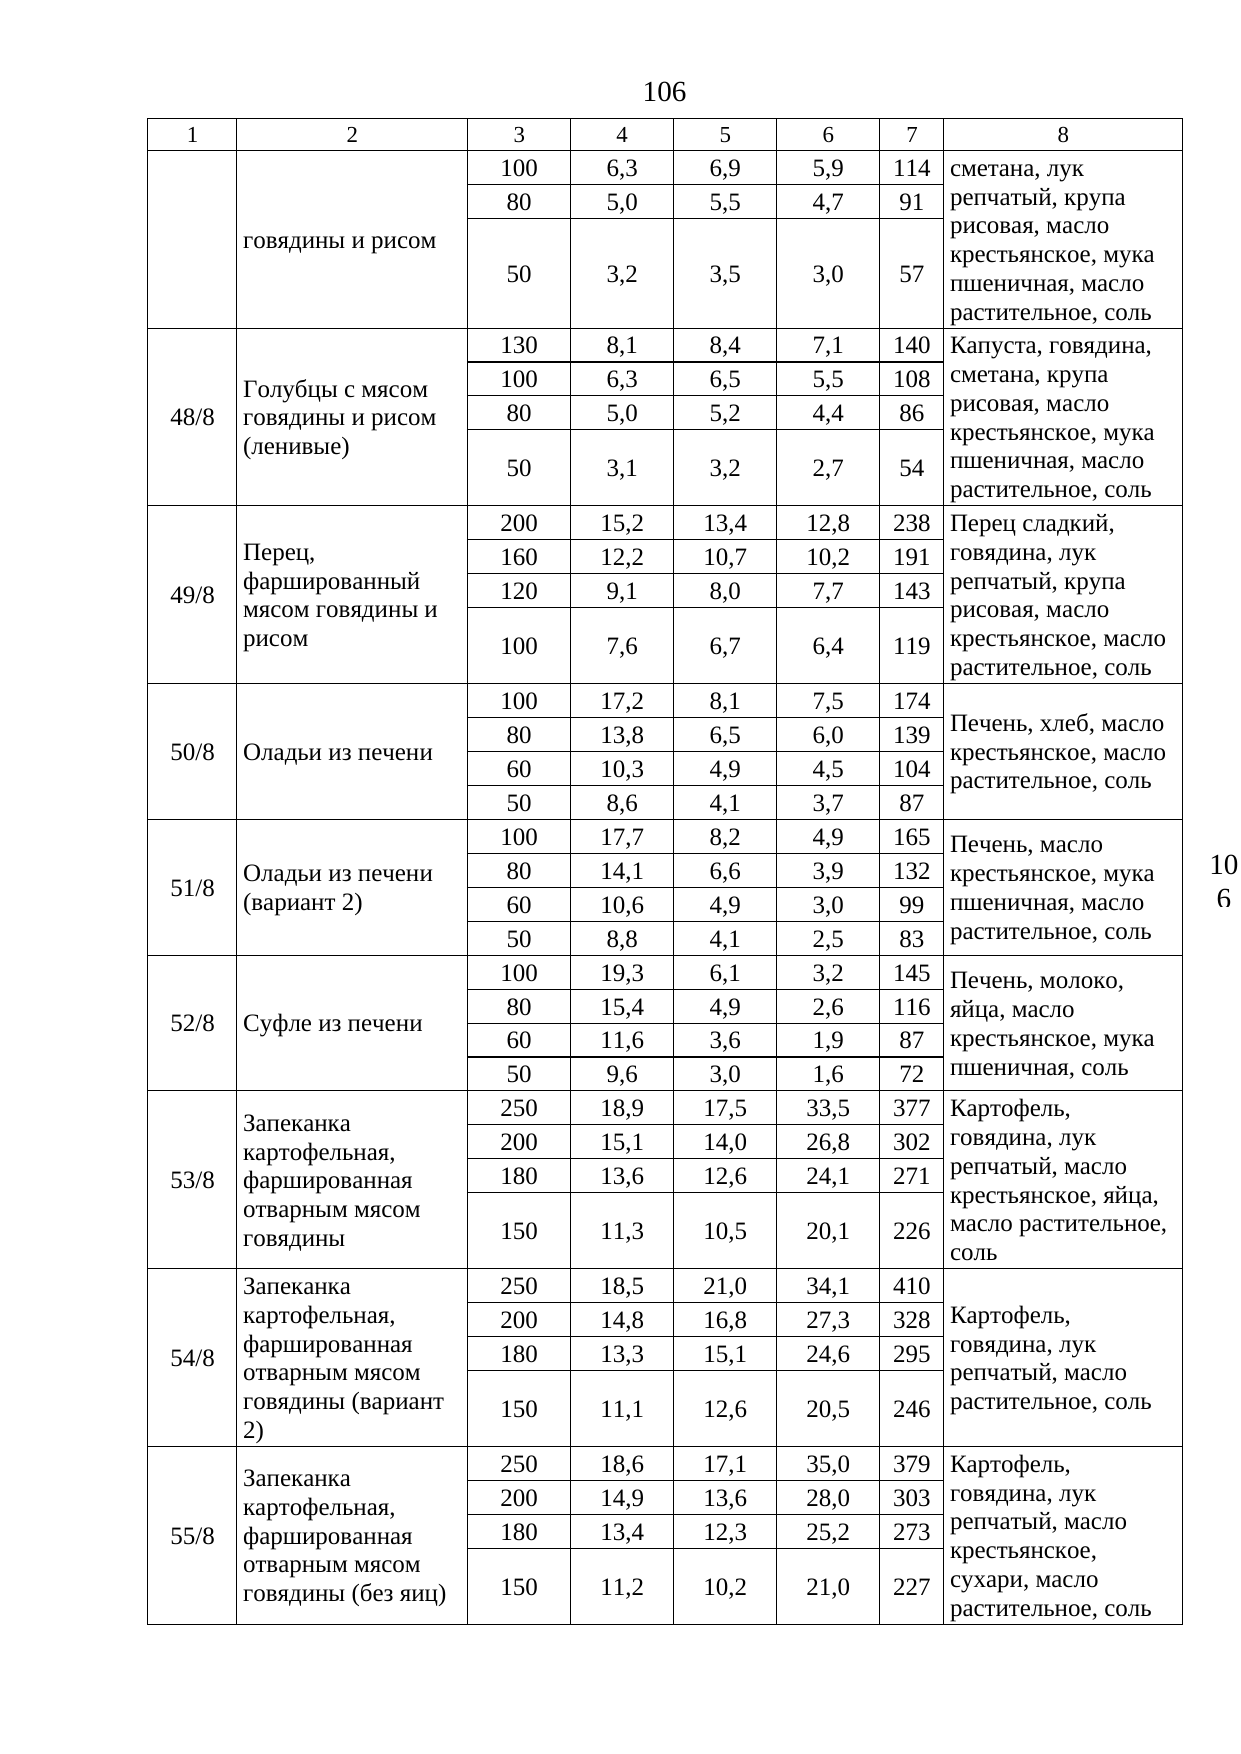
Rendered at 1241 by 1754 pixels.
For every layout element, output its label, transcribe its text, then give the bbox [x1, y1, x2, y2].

table_cell 120 [468, 574, 570, 607]
table_cell 145 [880, 956, 943, 988]
table_cell 17,2 [571, 684, 673, 717]
table_cell 250 [468, 1091, 570, 1124]
table_cell 72 [880, 1058, 943, 1090]
table_cell Капуста, говядина, сметана, крупа рисовая, масло крестьянское, мука пшеничная, масло растительное, соль [944, 329, 1182, 505]
table_header 8 [944, 119, 1182, 150]
table_header 3 [468, 119, 570, 150]
table_cell 12,6 [674, 1159, 776, 1192]
table_cell 200 [468, 506, 570, 539]
table_cell 4,5 [777, 752, 879, 785]
table_cell Картофель, говядина, лук репчатый, масло растительное, соль [944, 1269, 1182, 1446]
table_cell 6,5 [674, 363, 776, 395]
table_cell 5,9 [777, 151, 879, 184]
table_cell 7,1 [777, 329, 879, 361]
table_cell 8,1 [674, 684, 776, 717]
table_cell Голубцы с мясом говядины и рисом (ленивые) [237, 329, 467, 505]
table_cell 91 [880, 185, 943, 218]
table_cell 10,2 [674, 1549, 776, 1623]
table_cell 8,8 [571, 922, 673, 954]
table_cell 4,1 [674, 786, 776, 819]
table_cell 52/8 [148, 956, 236, 1090]
table_cell 26,8 [777, 1125, 879, 1158]
table_cell 108 [880, 363, 943, 395]
table_cell 87 [880, 1024, 943, 1056]
table_cell 34,1 [777, 1269, 879, 1302]
table_cell 143 [880, 574, 943, 607]
table_cell 13,3 [571, 1337, 673, 1370]
table_cell 28,0 [777, 1481, 879, 1514]
table_cell говядины и рисом [237, 151, 467, 327]
table_cell 150 [468, 1371, 570, 1446]
table_cell 11,1 [571, 1371, 673, 1446]
table_cell 5,2 [674, 396, 776, 429]
table_cell 116 [880, 990, 943, 1022]
table_cell 114 [880, 151, 943, 184]
table_cell 3,1 [571, 430, 673, 505]
table_cell Оладьи из печени [237, 684, 467, 819]
table_cell 10,7 [674, 540, 776, 573]
table_cell 53/8 [148, 1091, 236, 1268]
table_cell 99 [880, 888, 943, 921]
table_cell 6,4 [777, 608, 879, 683]
table_cell 14,8 [571, 1303, 673, 1336]
table_header 2 [237, 119, 467, 150]
table_cell 21,0 [777, 1549, 879, 1623]
table_cell 55/8 [148, 1447, 236, 1623]
table_cell 4,9 [674, 990, 776, 1022]
table_cell 3,9 [777, 854, 879, 887]
table_cell 13,4 [674, 506, 776, 539]
table_cell 2,5 [777, 922, 879, 954]
table_cell 377 [880, 1091, 943, 1124]
table_cell 50 [468, 430, 570, 505]
table_cell 200 [468, 1303, 570, 1336]
table_cell 271 [880, 1159, 943, 1192]
table_cell Оладьи из печени (вариант 2) [237, 820, 467, 954]
table_cell 25,2 [777, 1515, 879, 1548]
table_cell 50/8 [148, 684, 236, 819]
table_cell 10,5 [674, 1193, 776, 1268]
table_cell 150 [468, 1549, 570, 1623]
table_cell 87 [880, 786, 943, 819]
table_cell 20,1 [777, 1193, 879, 1268]
table_cell 13,4 [571, 1515, 673, 1548]
table_cell 5,0 [571, 396, 673, 429]
table_cell 3,6 [674, 1024, 776, 1056]
table_cell 86 [880, 396, 943, 429]
table_cell 80 [468, 990, 570, 1022]
table_cell Печень, масло крестьянское, мука пшеничная, масло растительное, соль [944, 820, 1182, 954]
table_cell 410 [880, 1269, 943, 1302]
table_cell Запеканка картофельная, фаршированная отварным мясом говядины (без яиц) [237, 1447, 467, 1623]
table_cell 4,9 [674, 752, 776, 785]
table_cell 54 [880, 430, 943, 505]
table_cell 15,1 [571, 1125, 673, 1158]
table_cell 227 [880, 1549, 943, 1623]
table_header 7 [880, 119, 943, 150]
table_cell 16,8 [674, 1303, 776, 1336]
table_cell 295 [880, 1337, 943, 1370]
table_header 4 [571, 119, 673, 150]
table_cell 35,0 [777, 1447, 879, 1480]
table_cell 100 [468, 363, 570, 395]
table_cell 328 [880, 1303, 943, 1336]
table_cell 50 [468, 1058, 570, 1090]
table_cell Картофель, говядина, лук репчатый, масло крестьянское, сухари, масло растительное, соль [944, 1447, 1182, 1623]
table_cell 200 [468, 1125, 570, 1158]
table_cell 226 [880, 1193, 943, 1268]
table_cell 303 [880, 1481, 943, 1514]
table_cell 100 [468, 684, 570, 717]
table_cell 83 [880, 922, 943, 954]
table_cell 4,1 [674, 922, 776, 954]
table_cell 18,6 [571, 1447, 673, 1480]
table_cell 33,5 [777, 1091, 879, 1124]
table_cell 379 [880, 1447, 943, 1480]
table_cell 7,5 [777, 684, 879, 717]
table_cell 139 [880, 718, 943, 751]
table_cell 180 [468, 1337, 570, 1370]
table_cell 57 [880, 219, 943, 327]
table_cell 302 [880, 1125, 943, 1158]
table_cell 80 [468, 718, 570, 751]
table_cell 24,1 [777, 1159, 879, 1192]
table_cell 8,6 [571, 786, 673, 819]
table_cell Запеканка картофельная, фаршированная отварным мясом говядины (вариант 2) [237, 1269, 467, 1446]
table_cell 3,0 [777, 219, 879, 327]
table_cell 4,9 [777, 820, 879, 853]
table_cell 17,1 [674, 1447, 776, 1480]
table_cell 132 [880, 854, 943, 887]
table_cell 3,2 [674, 430, 776, 505]
table_cell 119 [880, 608, 943, 683]
table_cell 273 [880, 1515, 943, 1548]
table_cell 50 [468, 786, 570, 819]
table_cell [148, 151, 236, 327]
table_cell 6,6 [674, 854, 776, 887]
table_cell 13,8 [571, 718, 673, 751]
table_cell 2,7 [777, 430, 879, 505]
table_cell 4,4 [777, 396, 879, 429]
table_cell 18,5 [571, 1269, 673, 1302]
table_cell 13,6 [571, 1159, 673, 1192]
table_header 6 [777, 119, 879, 150]
table_cell 15,2 [571, 506, 673, 539]
table_cell 6,3 [571, 363, 673, 395]
table_cell 49/8 [148, 506, 236, 683]
table_cell 4,9 [674, 888, 776, 921]
table_cell 10,3 [571, 752, 673, 785]
table_cell Перец сладкий, говядина, лук репчатый, крупа рисовая, масло крестьянское, масло растительное, соль [944, 506, 1182, 683]
table_cell 100 [468, 956, 570, 988]
table_cell 12,3 [674, 1515, 776, 1548]
table_cell 3,2 [777, 956, 879, 988]
table_cell 8,1 [571, 329, 673, 361]
table_cell Перец, фаршированный мясом говядины и рисом [237, 506, 467, 683]
table_cell 60 [468, 888, 570, 921]
table_cell 1,9 [777, 1024, 879, 1056]
table_cell 174 [880, 684, 943, 717]
table_cell 2,6 [777, 990, 879, 1022]
table_cell 246 [880, 1371, 943, 1446]
table_cell 200 [468, 1481, 570, 1514]
table_cell Картофель, говядина, лук репчатый, масло крестьянское, яйца, масло растительное, соль [944, 1091, 1182, 1268]
table_cell 50 [468, 219, 570, 327]
table_cell 3,0 [674, 1058, 776, 1090]
table_cell 100 [468, 820, 570, 853]
table_cell 250 [468, 1269, 570, 1302]
table_cell 3,2 [571, 219, 673, 327]
table_cell 1,6 [777, 1058, 879, 1090]
table_cell 8,0 [674, 574, 776, 607]
table_cell 11,2 [571, 1549, 673, 1623]
table_cell 80 [468, 854, 570, 887]
table_cell 140 [880, 329, 943, 361]
table_cell 8,4 [674, 329, 776, 361]
table_cell 9,1 [571, 574, 673, 607]
table_cell 14,1 [571, 854, 673, 887]
table_cell 10,2 [777, 540, 879, 573]
table_cell 100 [468, 151, 570, 184]
table_cell 238 [880, 506, 943, 539]
table_cell 6,7 [674, 608, 776, 683]
table_cell 4,7 [777, 185, 879, 218]
table_cell 18,9 [571, 1091, 673, 1124]
table_cell 14,9 [571, 1481, 673, 1514]
table_cell 7,7 [777, 574, 879, 607]
table_cell 6,3 [571, 151, 673, 184]
table_cell 14,0 [674, 1125, 776, 1158]
table_cell 80 [468, 185, 570, 218]
table_cell 21,0 [674, 1269, 776, 1302]
table_cell сметана, лук репчатый, крупа рисовая, масло крестьянское, мука пшеничная, масло растительное, соль [944, 151, 1182, 327]
table_cell Печень, молоко, яйца, масло крестьянское, мука пшеничная, соль [944, 956, 1182, 1090]
table_cell 165 [880, 820, 943, 853]
table_cell 12,6 [674, 1371, 776, 1446]
table_cell 250 [468, 1447, 570, 1480]
table_cell 50 [468, 922, 570, 954]
table_cell 17,5 [674, 1091, 776, 1124]
table_cell 130 [468, 329, 570, 361]
table_cell 24,6 [777, 1337, 879, 1370]
table_cell 11,3 [571, 1193, 673, 1268]
table_cell 9,6 [571, 1058, 673, 1090]
table_cell 10,6 [571, 888, 673, 921]
table_cell 48/8 [148, 329, 236, 505]
table_cell 15,1 [674, 1337, 776, 1370]
table_cell 12,8 [777, 506, 879, 539]
table_cell 3,5 [674, 219, 776, 327]
table_cell 6,9 [674, 151, 776, 184]
table_cell 17,7 [571, 820, 673, 853]
table_cell 180 [468, 1159, 570, 1192]
table_cell 5,5 [777, 363, 879, 395]
table_cell 6,0 [777, 718, 879, 751]
table_cell 51/8 [148, 820, 236, 954]
table_cell 13,6 [674, 1481, 776, 1514]
table_cell 100 [468, 608, 570, 683]
table_cell Суфле из печени [237, 956, 467, 1090]
table_cell 80 [468, 396, 570, 429]
table_cell 7,6 [571, 608, 673, 683]
table_header 5 [674, 119, 776, 150]
table_cell 3,0 [777, 888, 879, 921]
table_cell 5,0 [571, 185, 673, 218]
table_cell 12,2 [571, 540, 673, 573]
table_cell 150 [468, 1193, 570, 1268]
table_cell 3,7 [777, 786, 879, 819]
table_cell Печень, хлеб, масло крестьянское, масло растительное, соль [944, 684, 1182, 819]
table_cell 5,5 [674, 185, 776, 218]
table_cell 11,6 [571, 1024, 673, 1056]
table_cell 15,4 [571, 990, 673, 1022]
table_cell Запеканка картофельная, фаршированная отварным мясом говядины [237, 1091, 467, 1268]
table_header 1 [148, 119, 236, 150]
table_cell 19,3 [571, 956, 673, 988]
table_cell 160 [468, 540, 570, 573]
table_cell 60 [468, 1024, 570, 1056]
table_cell 191 [880, 540, 943, 573]
table_cell 6,1 [674, 956, 776, 988]
table_cell 20,5 [777, 1371, 879, 1446]
table_cell 8,2 [674, 820, 776, 853]
table_cell 27,3 [777, 1303, 879, 1336]
table_cell 104 [880, 752, 943, 785]
table_cell 54/8 [148, 1269, 236, 1446]
table_cell 180 [468, 1515, 570, 1548]
table_cell 6,5 [674, 718, 776, 751]
table_cell 60 [468, 752, 570, 785]
